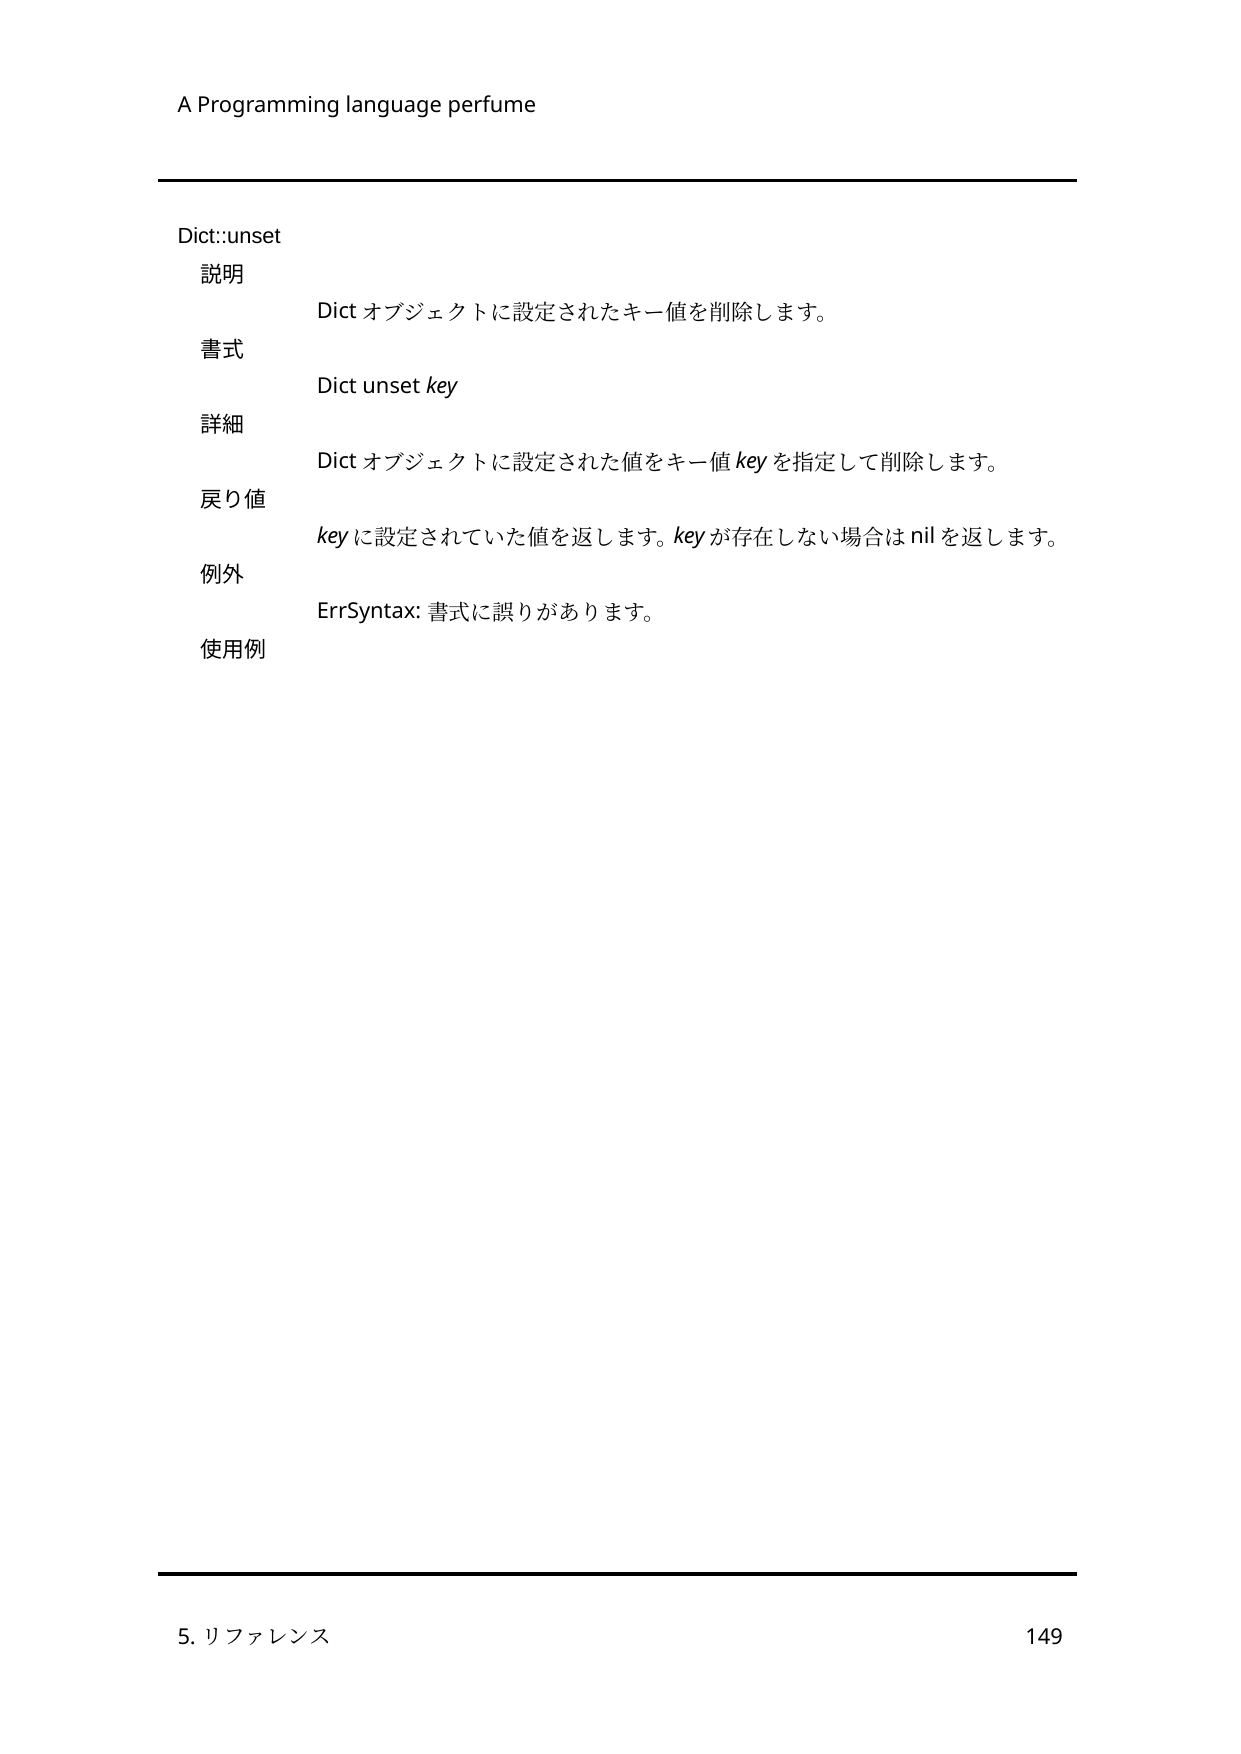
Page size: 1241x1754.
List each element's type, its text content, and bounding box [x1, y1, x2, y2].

table_cell 使用例 [200, 629, 317, 704]
table_cell [317, 629, 1063, 704]
table_header 説明 [200, 254, 317, 329]
table_cell Dict unset key [317, 329, 1063, 404]
table_header Dictオブジェクトに設定されたキー値を削除します。 [317, 254, 1063, 329]
table_cell 戻り値 [200, 479, 317, 554]
table_cell keyに設定されていた値を返します。keyが存在しない場合はnilを返します。 [317, 479, 1063, 554]
table_cell 例外 [200, 554, 317, 629]
table_cell 書式 [200, 329, 317, 404]
table_cell 詳細 [200, 404, 317, 479]
table_cell ErrSyntax: 書式に誤りがあります。 [317, 554, 1063, 629]
table_cell Dictオブジェクトに設定された値をキー値keyを指定して削除します。 [317, 404, 1063, 479]
subtitle Dict::unset [177, 217, 1063, 254]
